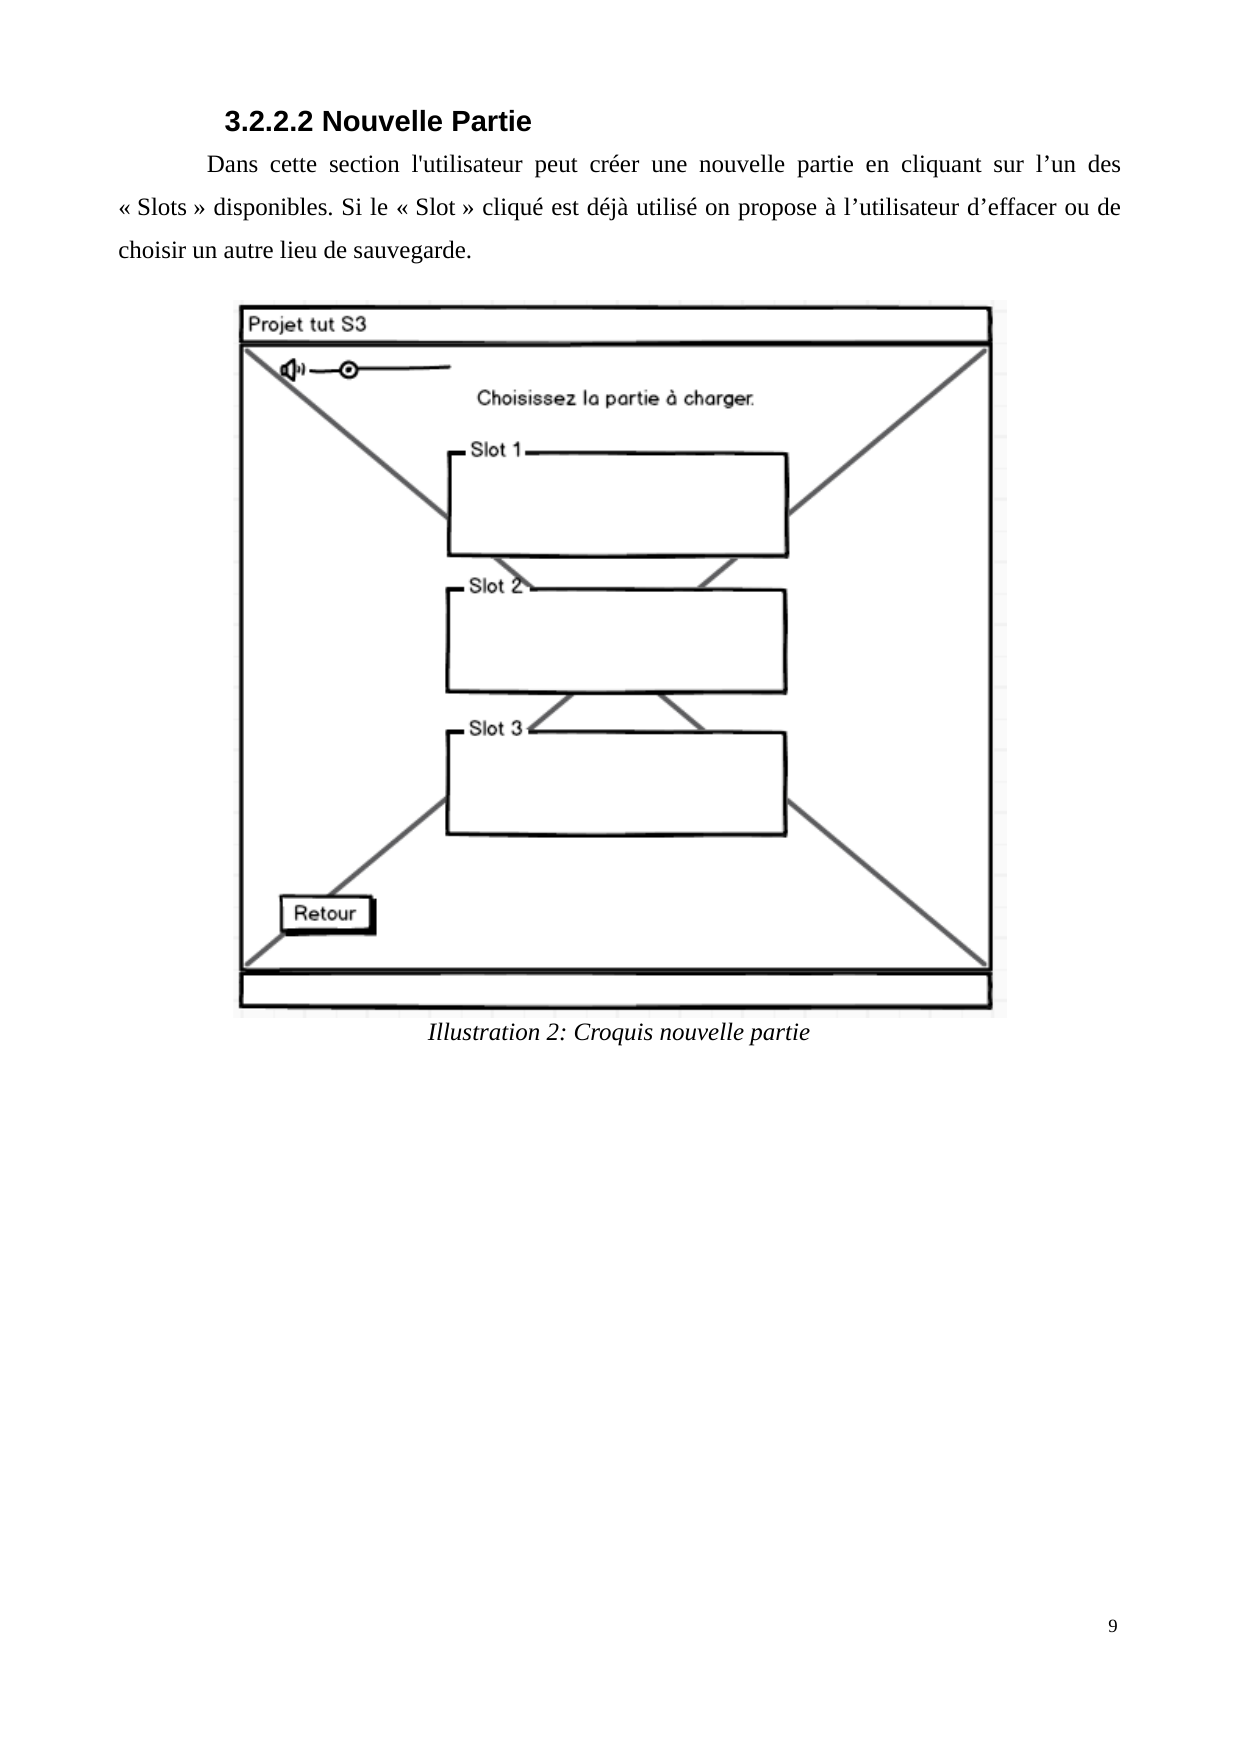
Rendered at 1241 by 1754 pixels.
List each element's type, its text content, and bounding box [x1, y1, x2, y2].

picture [233, 300, 1007, 1018]
text Dans cette section l'utilisateur peut créer une nouvelle partie en cliquant sur l’un des « Slots » disponibles. Si le « Slot » cliqué est déjà utilisé on propose à l’utilisateur d’effacer ou de choisir un autre lieu de sauvegarde. [118, 149, 1122, 264]
text Illustration 2: Croquis nouvelle partie [153, 1018, 1087, 1046]
subtitle Nouvelle Partie [224, 104, 1122, 137]
